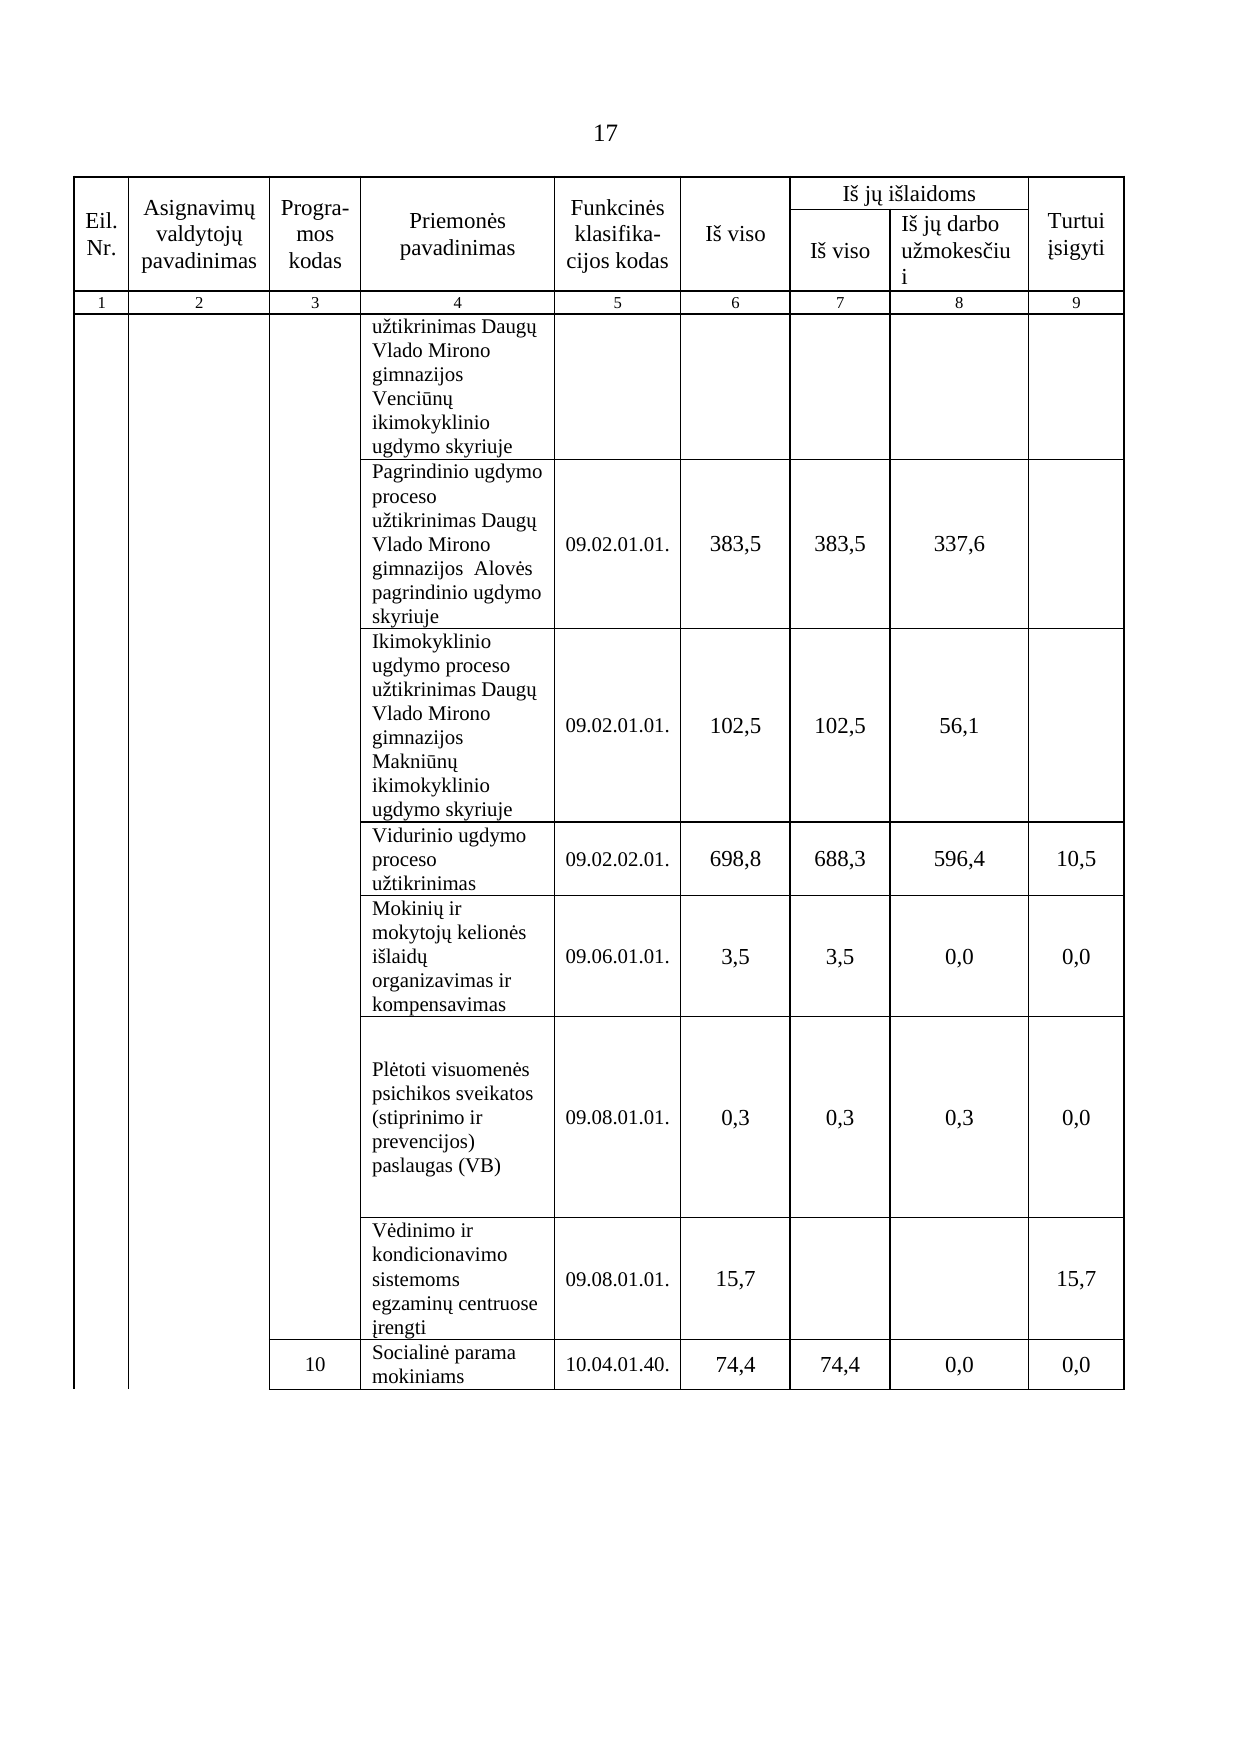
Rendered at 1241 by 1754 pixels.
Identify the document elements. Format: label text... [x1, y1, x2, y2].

table_cell 09.08.01.01. [555, 1017, 680, 1217]
table_cell 0,0 [891, 896, 1028, 1016]
table_cell 74,4 [791, 1340, 889, 1389]
table_cell 56,1 [891, 629, 1028, 821]
table_cell Vėdinimo ir kondicionavimo sistemoms egzaminų centruose įrengti [361, 1218, 554, 1339]
table_cell [75, 315, 128, 1389]
table_cell 0,0 [1029, 1340, 1123, 1389]
table_cell [270, 315, 360, 1339]
table_cell 0,0 [1029, 1017, 1123, 1217]
table_cell Iš viso [791, 210, 889, 289]
table_cell 15,7 [1029, 1218, 1123, 1339]
table_header Progra-mos kodas [270, 178, 360, 289]
table_cell [555, 315, 680, 458]
table_cell 9 [1029, 292, 1123, 313]
table_header Funkcinės klasifika-cijos kodas [555, 178, 680, 289]
table_cell [1029, 460, 1123, 628]
table_cell 8 [891, 292, 1028, 313]
table_header Priemonės pavadinimas [361, 178, 554, 289]
table_cell 09.02.01.01. [555, 460, 680, 628]
table_cell 09.06.01.01. [555, 896, 680, 1016]
table_cell [791, 315, 889, 458]
table_cell [1029, 315, 1123, 458]
table_cell 0,3 [681, 1017, 789, 1217]
table_header Iš viso [681, 178, 789, 289]
table_cell 0,3 [791, 1017, 889, 1217]
table_cell 6 [681, 292, 789, 313]
table_cell 0,0 [1029, 896, 1123, 1016]
table_cell 5 [555, 292, 680, 313]
table_cell 102,5 [791, 629, 889, 821]
table_cell 3,5 [791, 896, 889, 1016]
table_cell 4 [361, 292, 554, 313]
table_cell 2 [129, 292, 269, 313]
table_cell 383,5 [791, 460, 889, 628]
table_cell 0,3 [891, 1017, 1028, 1217]
table_cell Mokinių ir mokytojų kelionės išlaidų organizavimas ir kompensavimas [361, 896, 554, 1016]
table_cell 09.02.02.01. [555, 823, 680, 895]
table_cell 10 [270, 1340, 360, 1389]
table_cell 102,5 [681, 629, 789, 821]
table_header Asignavimų valdytojų pavadinimas [129, 178, 269, 289]
table_cell Vidurinio ugdymo proceso užtikrinimas [361, 823, 554, 895]
table_cell 3 [270, 292, 360, 313]
table_cell [1029, 629, 1123, 821]
table_cell 09.08.01.01. [555, 1218, 680, 1339]
table_cell [791, 1218, 889, 1339]
table_cell Iš jų darbo užmokesčiui [891, 210, 1028, 289]
table_cell 688,3 [791, 823, 889, 895]
table_cell 3,5 [681, 896, 789, 1016]
table_header Eil. Nr. [75, 178, 128, 289]
table_cell [681, 315, 789, 458]
table_cell 09.02.01.01. [555, 629, 680, 821]
table_cell 0,0 [891, 1340, 1028, 1389]
table_cell [891, 1218, 1028, 1339]
table_cell 383,5 [681, 460, 789, 628]
table_cell 7 [791, 292, 889, 313]
table_cell 337,6 [891, 460, 1028, 628]
table_cell 10.04.01.40. [555, 1340, 680, 1389]
table_cell Socialinė parama mokiniams [361, 1340, 554, 1389]
table_cell 596,4 [891, 823, 1028, 895]
table_cell 698,8 [681, 823, 789, 895]
table_cell 15,7 [681, 1218, 789, 1339]
table_cell 74,4 [681, 1340, 789, 1389]
table_cell 10,5 [1029, 823, 1123, 895]
table_cell užtikrinimas Daugų Vlado Mirono gimnazijos Venciūnų ikimokyklinio ugdymo skyriuje [361, 315, 554, 458]
table_cell Plėtoti visuomenės psichikos sveikatos (stiprinimo ir prevencijos) paslaugas (VB) [361, 1017, 554, 1217]
table_cell [129, 315, 269, 1389]
table_header Turtui įsigyti [1029, 178, 1123, 289]
table_header Iš jų išlaidoms [791, 178, 1028, 208]
table_cell Ikimokyklinio ugdymo proceso užtikrinimas Daugų Vlado Mirono gimnazijos Makniūnų ikimokyklinio ugdymo skyriuje [361, 629, 554, 821]
table_cell Pagrindinio ugdymo proceso užtikrinimas Daugų Vlado Mirono gimnazijos Alovės pagrindinio ugdymo skyriuje [361, 460, 554, 628]
table_cell 1 [75, 292, 128, 313]
table_cell [891, 315, 1028, 458]
